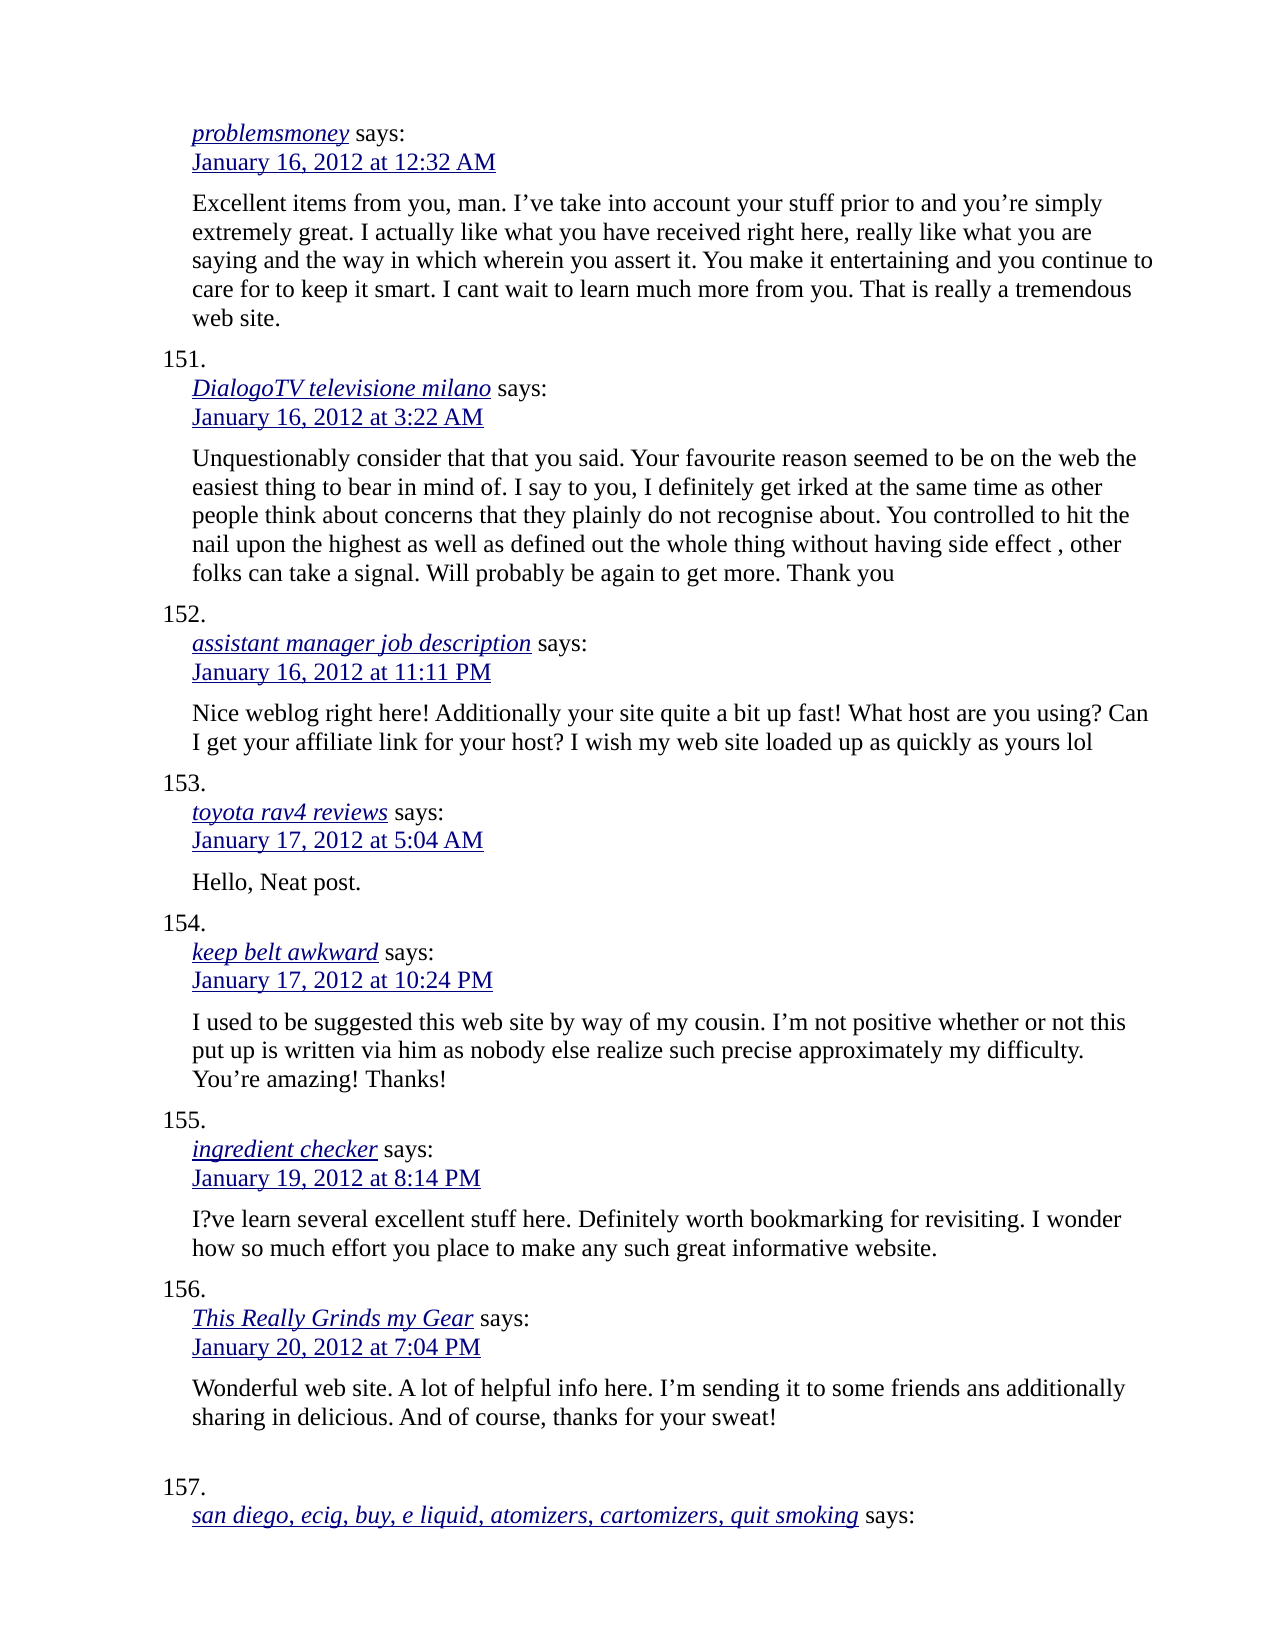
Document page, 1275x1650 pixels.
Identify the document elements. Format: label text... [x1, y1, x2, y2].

list January 17, 2012 at 10:24 PM [162, 966, 1157, 994]
list Hello, Neat post. [162, 867, 1157, 896]
list san diego, ecig, buy, e liquid, atomizers, cartomizers, quit smoking says: [162, 1501, 1157, 1529]
list January 17, 2012 at 5:04 AM [162, 826, 1157, 854]
list Unquestionably consider that that you said. Your favourite reason seemed to be on the web the easiest thing to bear in mind of. I say to you, I definitely get irked at the same time as other people think about concerns that they plainly do not recognise about. You controlled to hit the nail upon the highest as well as defined out the whole thing without having side effect , other folks can take a signal. Will probably be again to get more. Thank you [162, 443, 1157, 587]
list toyota rav4 reviews says: [162, 797, 1157, 826]
list Wonderful web site. A lot of helpful info here. I’m sending it to some friends ans additionally sharing in delicious. And of course, thanks for your sweat! [162, 1373, 1157, 1431]
list January 19, 2012 at 8:14 PM [162, 1163, 1157, 1192]
list January 16, 2012 at 3:22 AM [162, 402, 1157, 431]
list January 16, 2012 at 12:32 AM [162, 147, 1157, 176]
list January 16, 2012 at 11:11 PM [162, 657, 1157, 686]
list This Really Grinds my Gear says: [162, 1303, 1157, 1332]
list ingredient checker says: [162, 1134, 1157, 1163]
list keep belt awkward says: [162, 937, 1157, 966]
list Nice weblog right here! Additionally your site quite a bit up fast! What host are you using? Can I get your affiliate link for your host? I wish my web site loaded up as quickly as yours lol [162, 698, 1157, 756]
list assistant manager job description says: [162, 628, 1157, 657]
list I?ve learn several excellent stuff here. Definitely worth bookmarking for revisiting. I wonder how so much effort you place to make any such great informative website. [162, 1204, 1157, 1262]
list DialogoTV televisione milano says: [162, 373, 1157, 402]
list I used to be suggested this web site by way of my cousin. I’m not positive whether or not this put up is written via him as nobody else realize such precise approximately my difficulty. You’re amazing! Thanks! [162, 1007, 1157, 1093]
list Excellent items from you, man. I’ve take into account your stuff prior to and you’re simply extremely great. I actually like what you have received right here, really like what you are saying and the way in which wherein you assert it. You make it entertaining and you continue to care for to keep it smart. I cant wait to learn much more from you. That is really a tremendous web site. [162, 188, 1157, 332]
list problemsmoney says: [162, 118, 1157, 147]
list January 20, 2012 at 7:04 PM [162, 1332, 1157, 1361]
